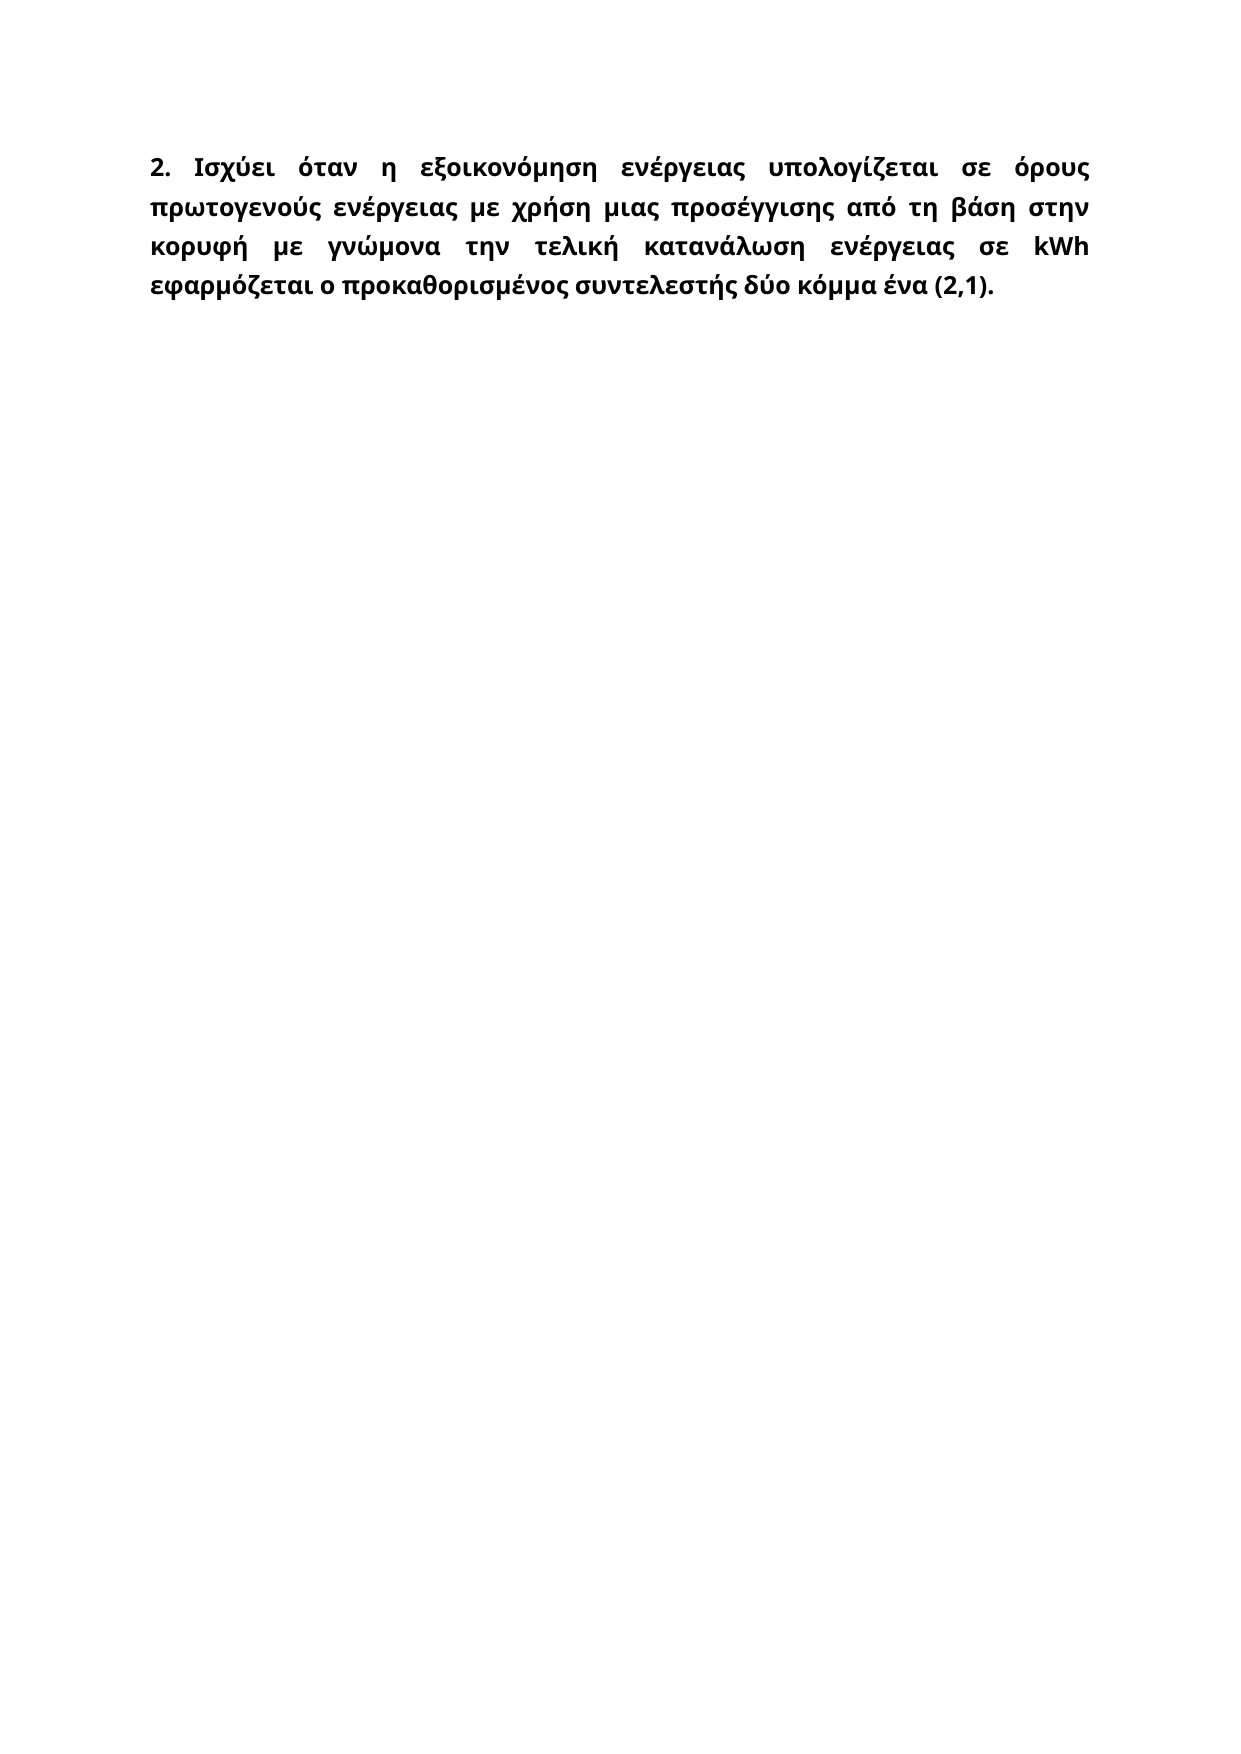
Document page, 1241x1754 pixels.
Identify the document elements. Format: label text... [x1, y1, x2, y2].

text 2. Ισχύει όταν η εξοικονόμηση ενέργειας υπολογίζεται σε όρους πρωτογενούς ενέργειας με χρήση μιας προσέγγισης από τη βάση στην κορυφή με γνώμονα την τελική κατανάλωση ενέργειας σε kWh εφαρμόζεται ο προκαθορισμένος συντελεστής δύο κόμμα ένα (2,1). [150, 150, 1090, 302]
